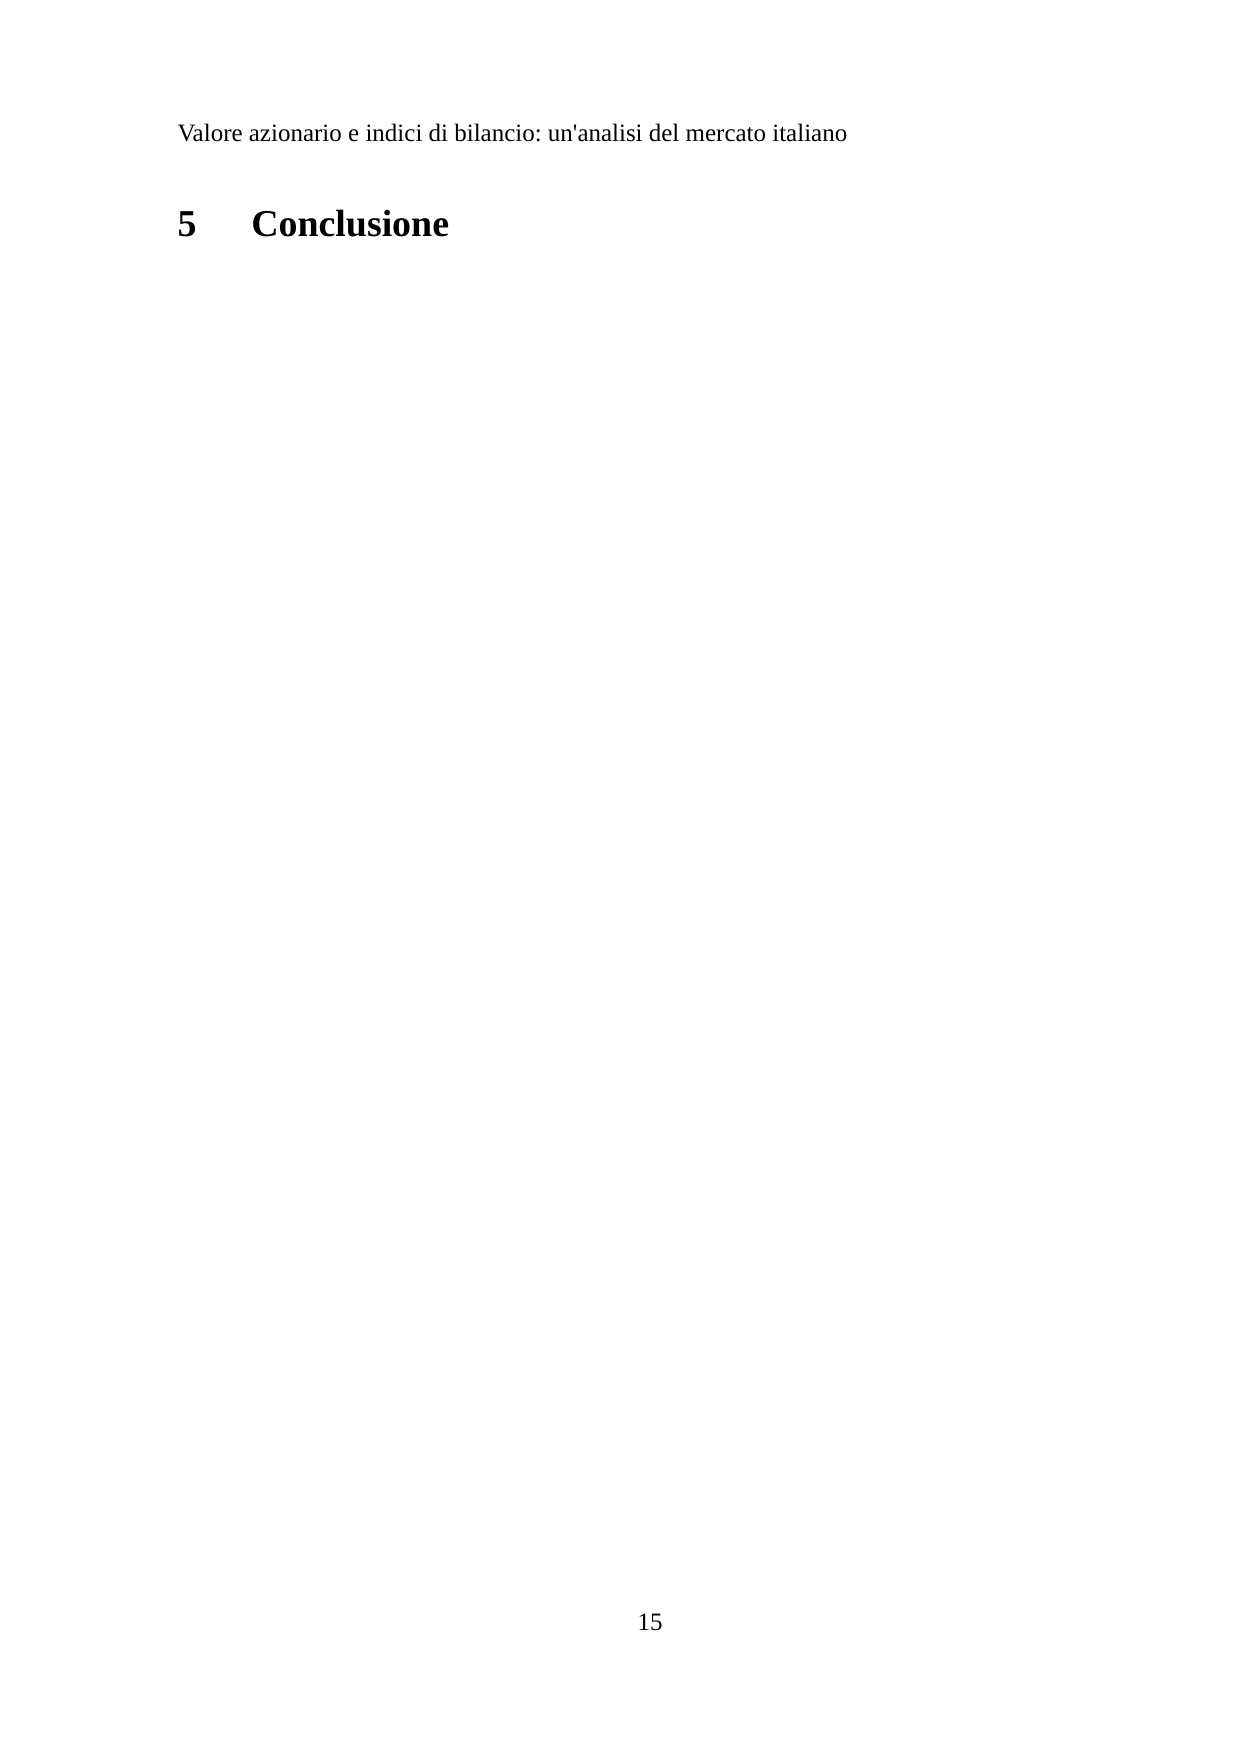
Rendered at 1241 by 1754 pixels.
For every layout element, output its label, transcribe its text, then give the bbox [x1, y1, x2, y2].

subtitle Conclusione [177, 201, 1122, 245]
